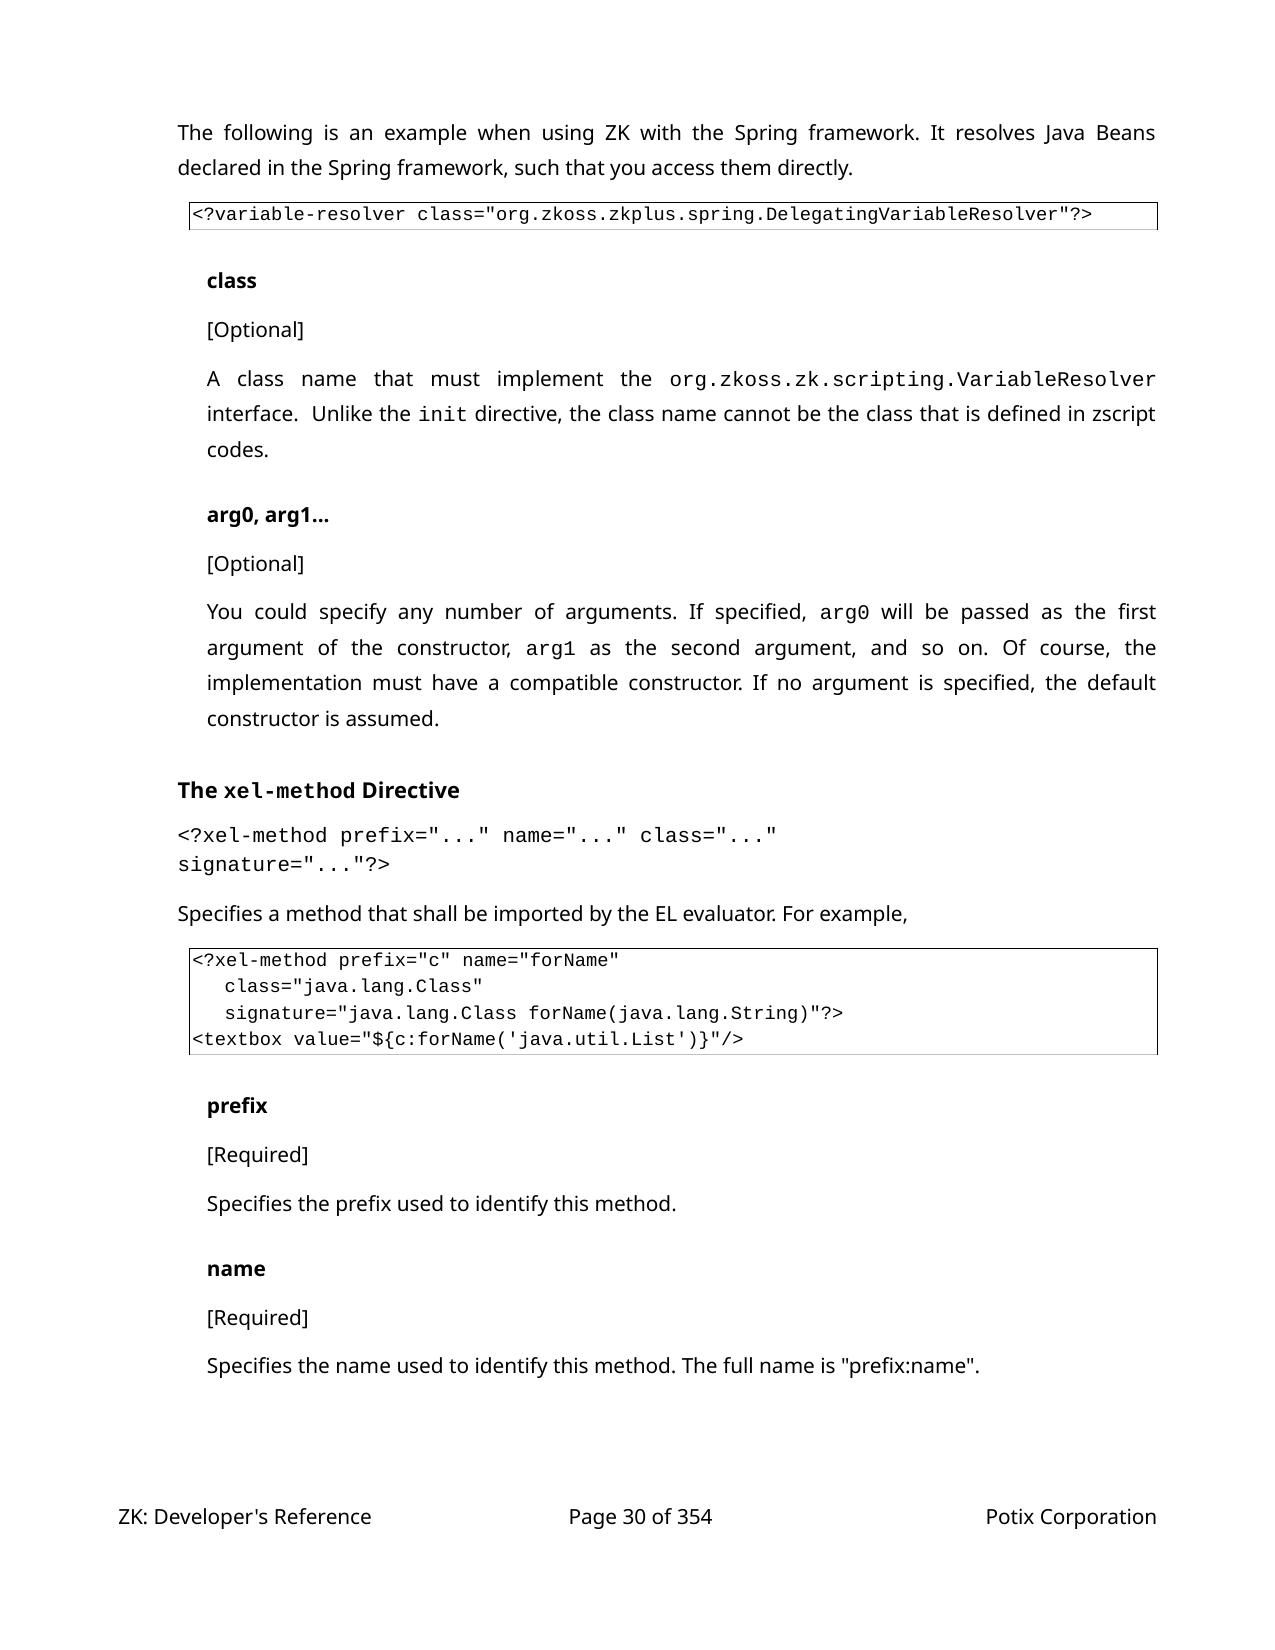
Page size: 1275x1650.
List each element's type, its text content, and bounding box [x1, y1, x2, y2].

text [Required] [207, 1140, 1157, 1168]
text A class name that must implement the org.zkoss.zk.scripting.VariableResolver interface. Unlike the init directive, the class name cannot be the class that is defined in zscript codes. [207, 364, 1157, 463]
text Specifies a method that shall be imported by the EL evaluator. For example, [177, 899, 1157, 927]
subtitle class [207, 266, 1157, 294]
text You could specify any number of arguments. If specified, arg0 will be passed as the first argument of the constructor, arg1 as the second argument, and so on. Of course, the implementation must have a compatible constructor. If no argument is specified, the default constructor is assumed. [207, 597, 1157, 732]
text Specifies the prefix used to identify this method. [207, 1189, 1157, 1217]
subtitle arg0, arg1... [207, 500, 1157, 528]
text <?variable-resolver class="org.zkoss.zkplus.spring.DelegatingVariableResolver"?> [190, 203, 1157, 229]
text <?xel-method prefix="c" name="forName" class="java.lang.Class" signature="java.lang.Class forName(java.lang.String)"?> <textbox value="${c:forName('java.util.List')}"/> [190, 949, 1157, 1054]
text Specifies the name used to identify this method. The full name is "prefix:name". [207, 1352, 1157, 1380]
text [Optional] [207, 549, 1157, 577]
subtitle name [207, 1254, 1157, 1282]
text [Required] [207, 1303, 1157, 1331]
text <?xel-method prefix="..." name="..." class="..." signature="..."?> [177, 825, 1157, 878]
text The following is an example when using ZK with the Spring framework. It resolves Java Beans declared in the Spring framework, such that you access them directly. [177, 118, 1157, 182]
text [Optional] [207, 315, 1157, 343]
subtitle The xel-method Directive [177, 774, 1157, 804]
subtitle prefix [207, 1091, 1157, 1119]
